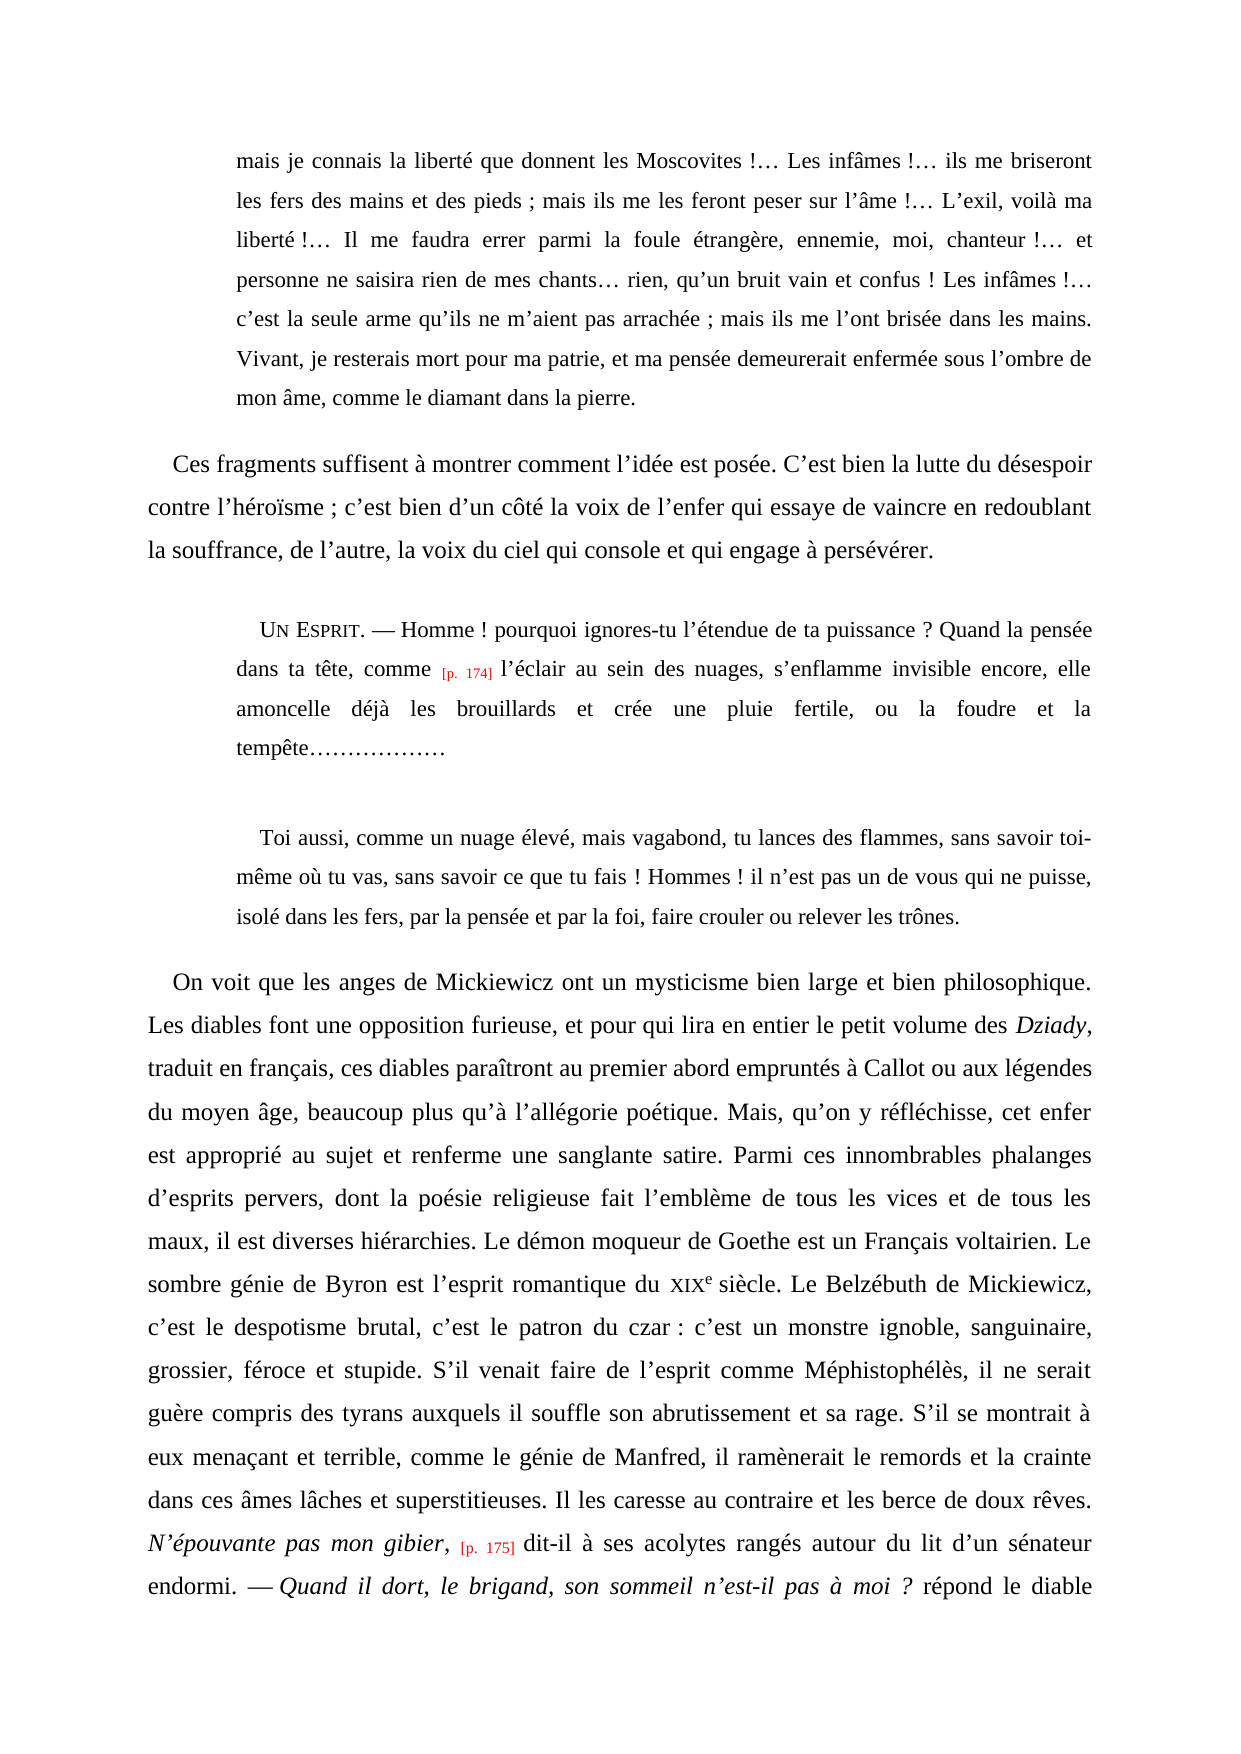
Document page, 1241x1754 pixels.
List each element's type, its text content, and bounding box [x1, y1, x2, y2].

text Ces fragments suffisent à montrer comment l’idée est posée. C’est bien la lutte du désespoir contre l’héroïsme ; c’est bien d’un côté la voix de l’enfer qui essaye de vaincre en redoublant la souffrance, de l’autre, la voix du ciel qui console et qui engage à persévérer. [148, 449, 1093, 564]
text Un Esprit. — Homme ! pourquoi ignores-tu l’étendue de ta puissance ? Quand la pensée dans ta tête, comme [p. 174] l’éclair au sein des nuages, s’enflamme invisible encore, elle amoncelle déjà les brouillards et crée une pluie fertile, ou la foudre et la tempête……………… [236, 616, 1093, 761]
text Toi aussi, comme un nuage élevé, mais vagabond, tu lances des flammes, sans savoir toi-même où tu vas, sans savoir ce que tu fais ! Hommes ! il n’est pas un de vous qui ne puisse, isolé dans les fers, par la pensée et par la foi, faire crouler ou relever les trônes. [236, 824, 1093, 929]
text mais je connais la liberté que donnent les Moscovites !… Les infâmes !… ils me briseront les fers des mains et des pieds ; mais ils me les feront peser sur l’âme !… L’exil, voilà ma liberté !… Il me faudra errer parmi la foule étrangère, ennemie, moi, chanteur !… et personne ne saisira rien de mes chants… rien, qu’un bruit vain et confus ! Les infâmes !… c’est la seule arme qu’ils ne m’aient pas arrachée ; mais ils me l’ont brisée dans les mains. Vivant, je resterais mort pour ma patrie, et ma pensée demeurerait enfermée sous l’ombre de mon âme, comme le diamant dans la pierre. [236, 148, 1093, 411]
text On voit que les anges de Mickiewicz ont un mysticisme bien large et bien philosophique. Les diables font une opposition furieuse, et pour qui lira en entier le petit volume des Dziady, traduit en français, ces diables paraîtront au premier abord empruntés à Callot ou aux légendes du moyen âge, beaucoup plus qu’à l’allégorie poétique. Mais, qu’on y réfléchisse, cet enfer est approprié au sujet et renferme une sanglante satire. Parmi ces innombrables phalanges d’esprits pervers, dont la poésie religieuse fait l’emblème de tous les vices et de tous les maux, il est diverses hiérarchies. Le démon moqueur de Goethe est un Français voltairien. Le sombre génie de Byron est l’esprit romantique du xixe siècle. Le Belzébuth de Mickiewicz, c’est le despotisme brutal, c’est le patron du czar : c’est un monstre ignoble, sanguinaire, grossier, féroce et stupide. S’il venait faire de l’esprit comme Méphistophélès, il ne serait guère compris des tyrans auxquels il souffle son abrutissement et sa rage. S’il se montrait à eux menaçant et terrible, comme le génie de Manfred, il ramènerait le remords et la crainte dans ces âmes lâches et superstitieuses. Il les caresse au contraire et les berce de doux rêves. N’épouvante pas mon gibier, [p. 175] dit-il à ses acolytes rangés autour du lit d’un sénateur endormi. — Quand il dort, le brigand, son sommeil n’est-il pas à moi ? répond le diable [148, 967, 1093, 1600]
